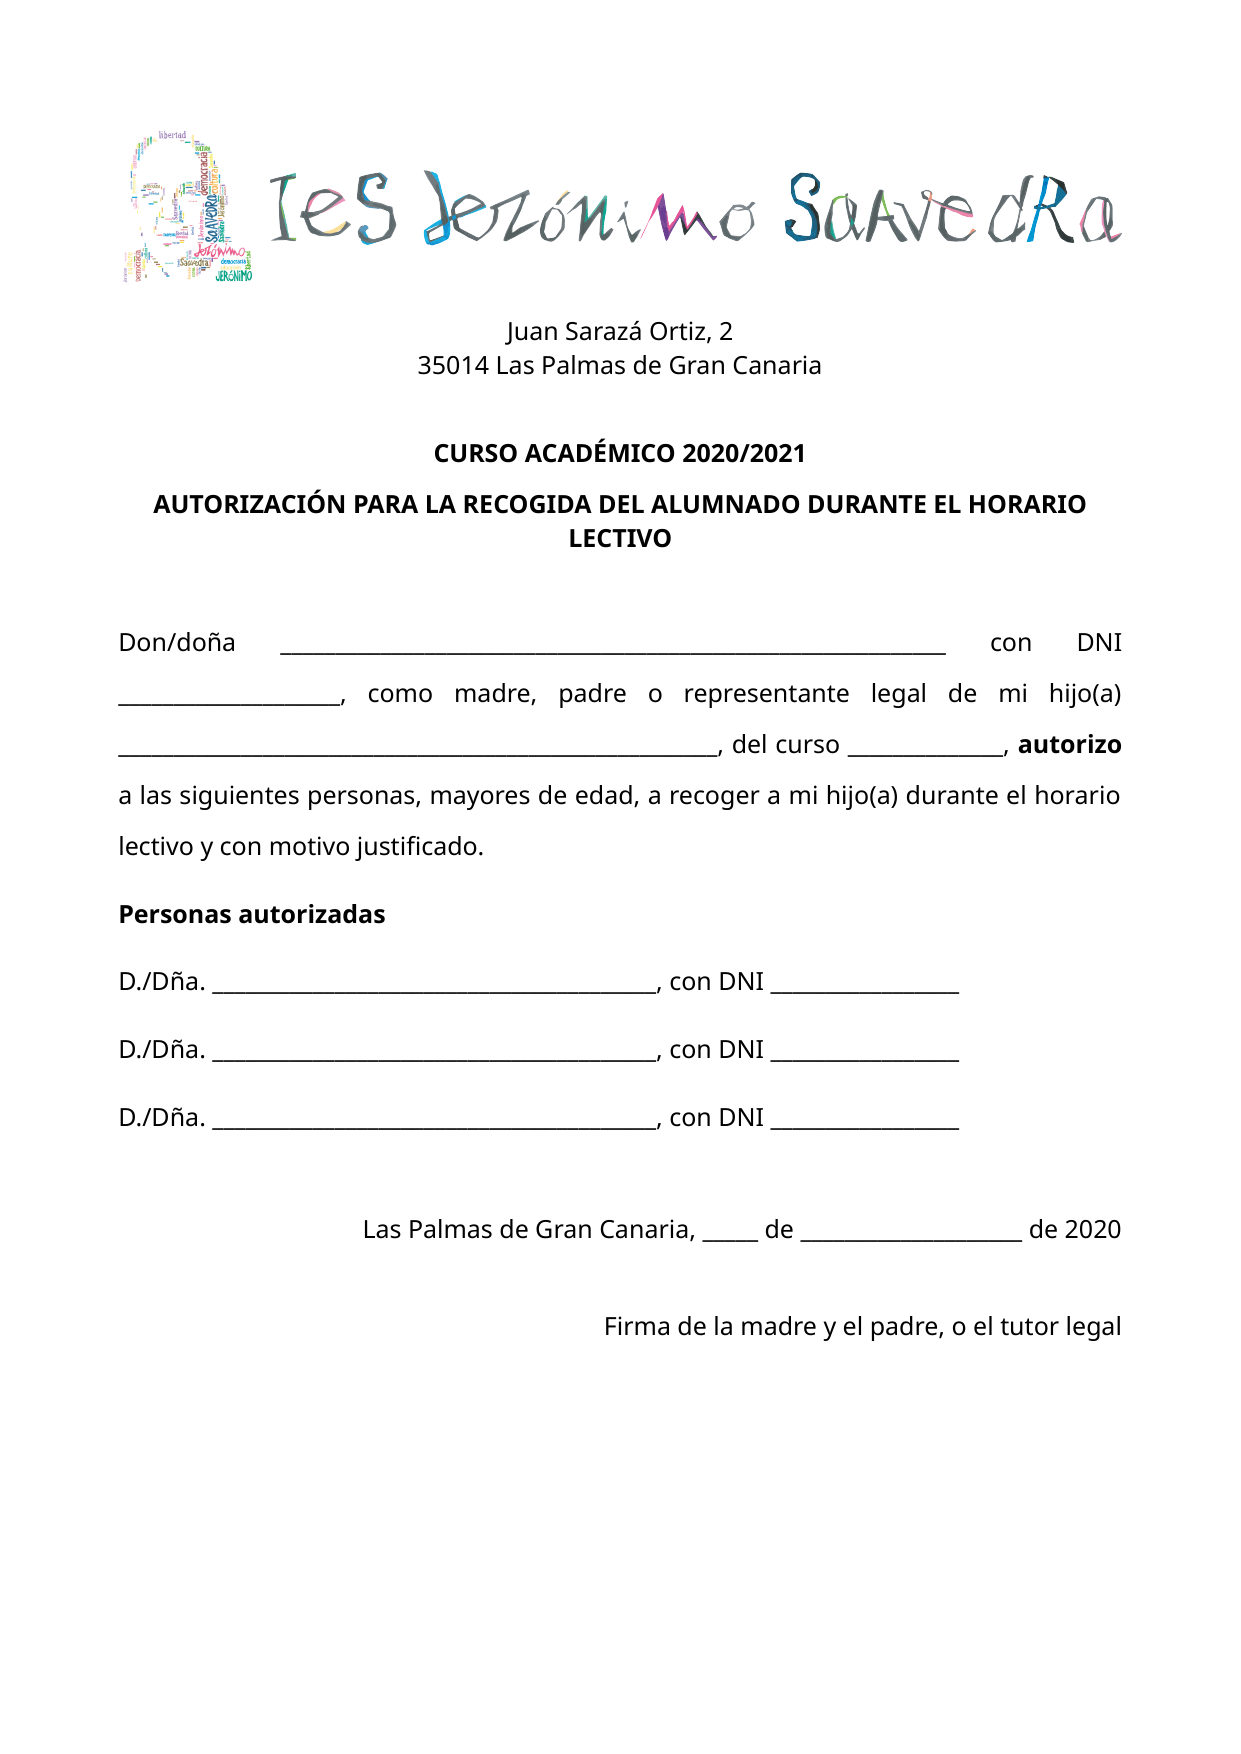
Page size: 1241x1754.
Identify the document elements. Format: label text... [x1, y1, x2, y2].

text Las Palmas de Gran Canaria, _____ de ____________________ de 2020 [118, 1212, 1122, 1246]
text D./Dña. ________________________________________, con DNI _________________ [118, 1099, 1122, 1133]
text CURSO ACADÉMICO 2020/2021 [118, 436, 1122, 470]
text AUTORIZACIÓN PARA LA RECOGIDA DEL ALUMNADO DURANTE EL HORARIO LECTIVO [118, 486, 1122, 554]
text Personas autorizadas [118, 896, 1122, 931]
text D./Dña. ________________________________________, con DNI _________________ [118, 1032, 1122, 1066]
text D./Dña. ________________________________________, con DNI _________________ [118, 964, 1122, 998]
text Don/doña ____________________________________________________________ con DNI ____________________, como madre, padre o representante legal de mi hijo(a) ______________________________________________________, del curso ______________, autorizo a las siguientes personas, mayores de edad, a recoger a mi hijo(a) durante el horario lectivo y con motivo justificado. [118, 625, 1122, 863]
text Juan Sarazá Ortiz, 2 [118, 118, 1122, 348]
text 35014 Las Palmas de Gran Canaria [118, 348, 1122, 382]
text Firma de la madre y el padre, o el tutor legal [118, 1308, 1122, 1342]
